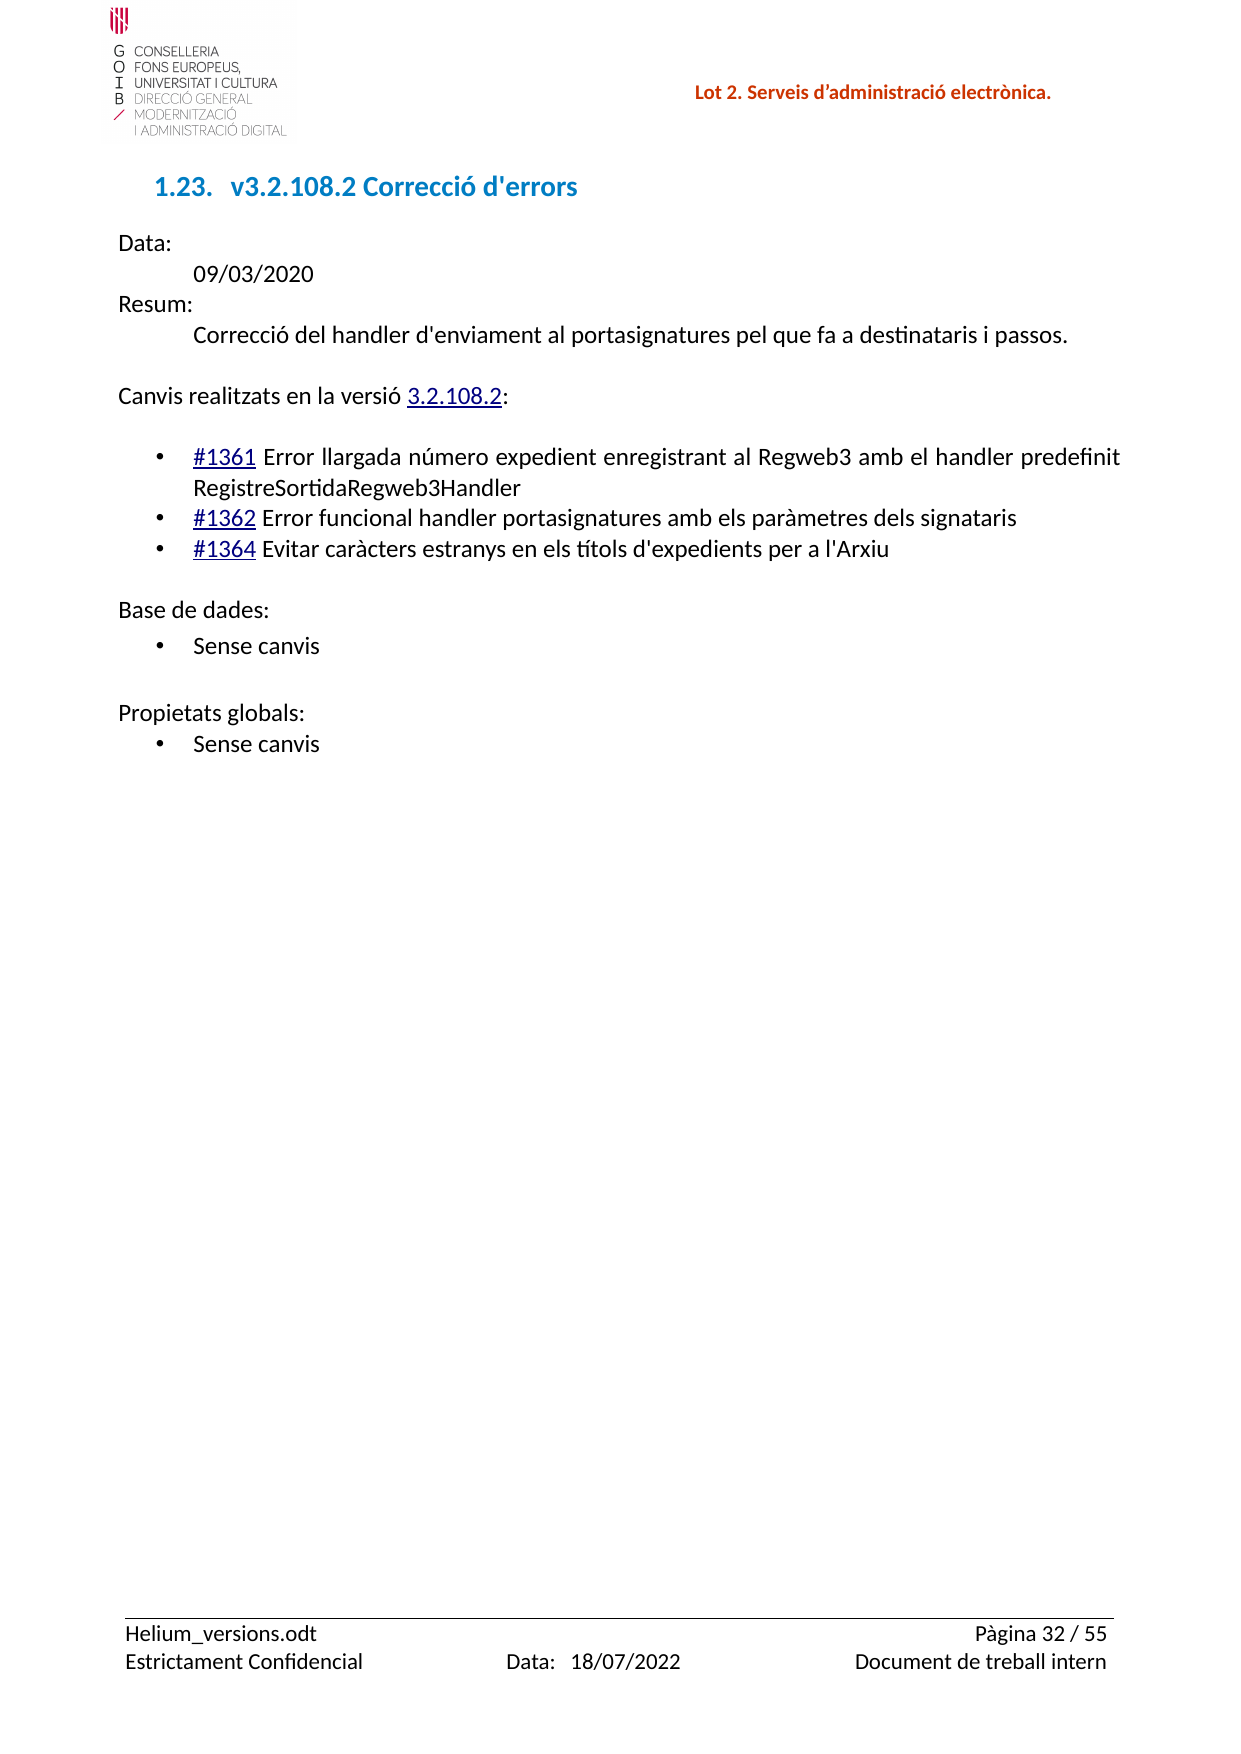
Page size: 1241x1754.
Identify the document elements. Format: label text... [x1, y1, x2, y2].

list #1364 Evitar caràcters estranys en els títols d'expedients per a l'Arxiu [156, 533, 1122, 563]
list Sense canvis [156, 728, 1122, 758]
text Resum: [118, 289, 1122, 319]
text Propietats globals: [118, 697, 1122, 728]
text Data: [118, 228, 1122, 258]
picture [100, 0, 297, 144]
list #1361 Error llargada número expedient enregistrant al Regweb3 amb el handler predefinit RegistreSortidaRegweb3Handler [156, 441, 1122, 502]
text Canvis realitzats en la versió 3.2.108.2: [118, 380, 1122, 411]
list #1362 Error funcional handler portasignatures amb els paràmetres dels signataris [156, 502, 1122, 533]
subtitle v3.2.108.2 Correcció d'errors [153, 168, 1122, 204]
list Sense canvis [156, 630, 1122, 661]
text Base de dades: [118, 594, 1122, 624]
text Correcció del handler d'enviament al portasignatures pel que fa a destinataris i passos. [118, 319, 1122, 350]
text 09/03/2020 [118, 258, 1122, 289]
